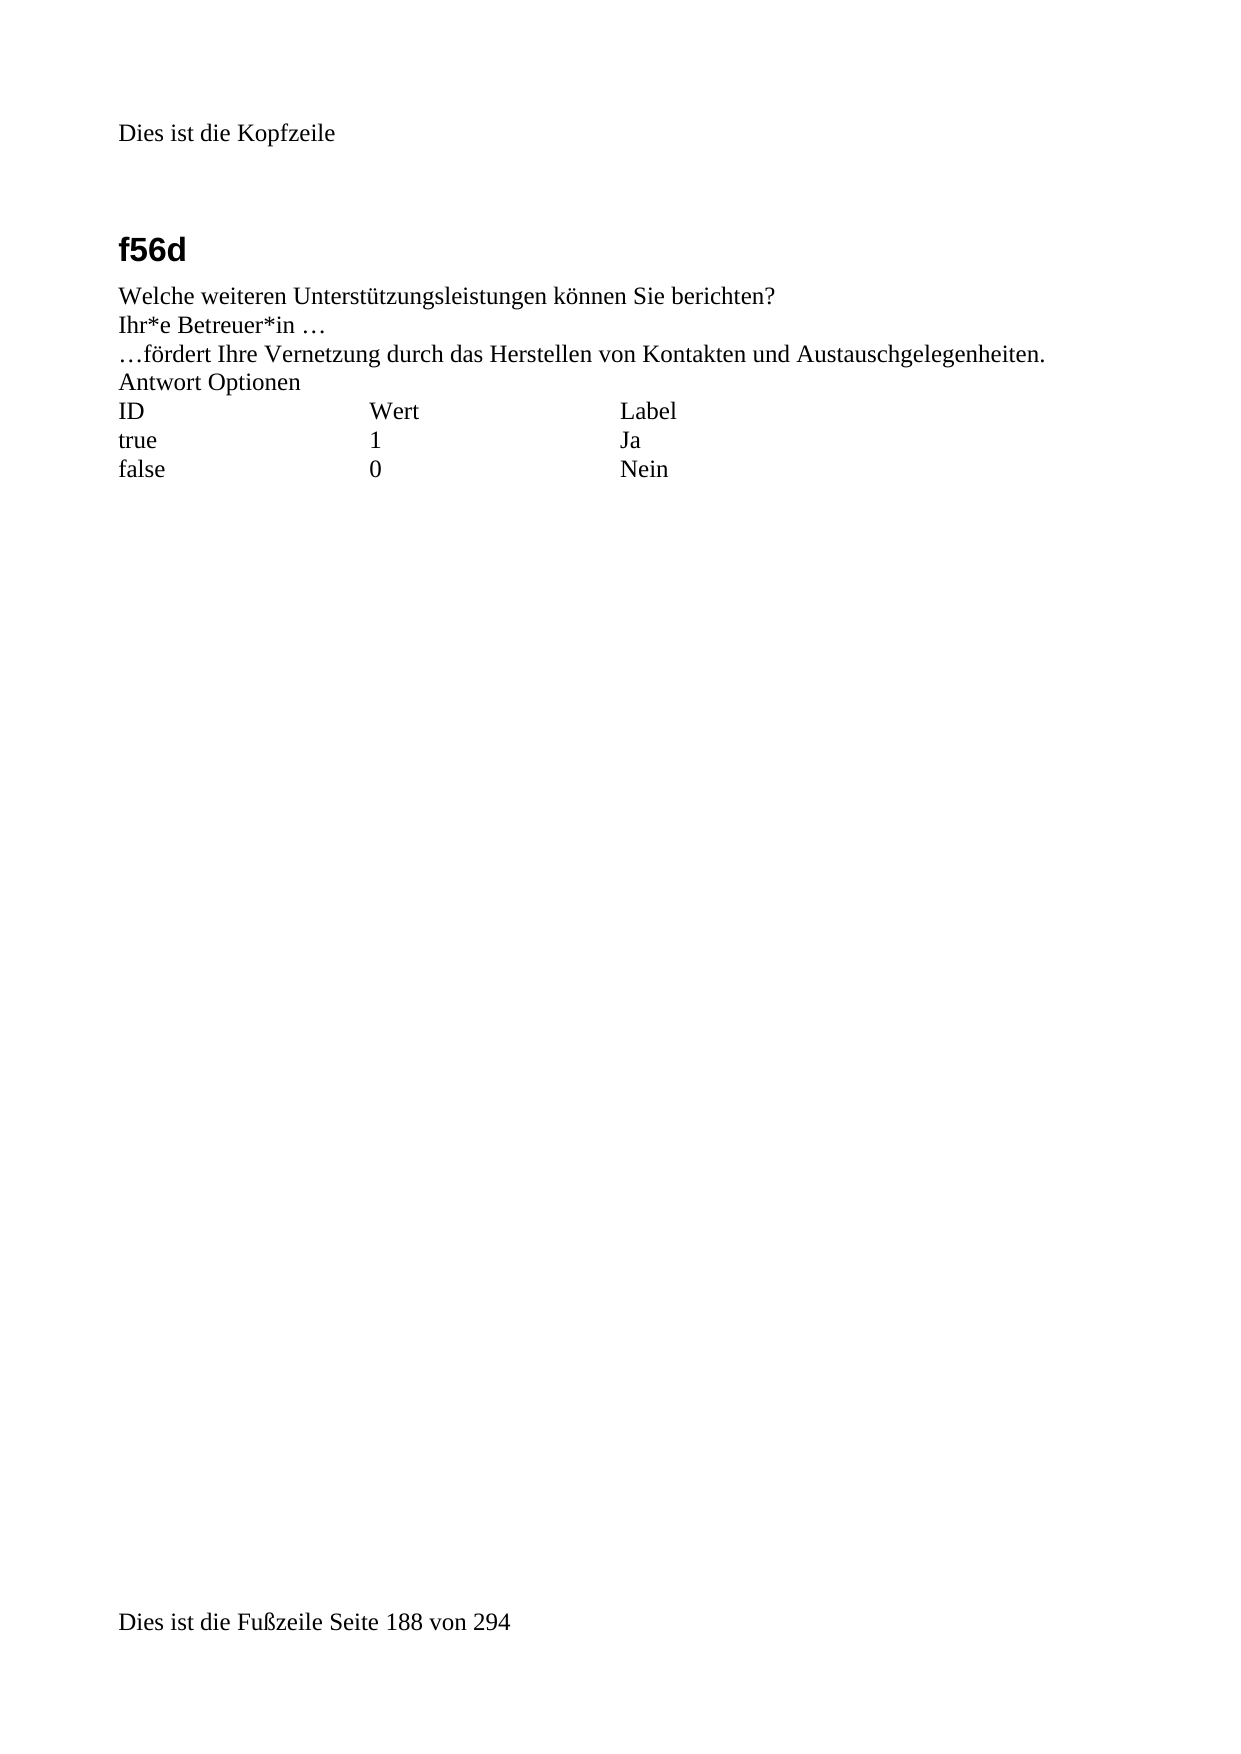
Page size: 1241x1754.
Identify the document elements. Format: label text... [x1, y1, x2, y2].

table_cell 1 [369, 425, 620, 454]
table_header Label [620, 396, 871, 425]
table_cell 0 [369, 454, 620, 482]
table_cell Nein [620, 454, 871, 482]
table_cell false [118, 454, 369, 482]
subtitle f56d [118, 230, 1122, 269]
text Antwort Optionen [118, 367, 1122, 396]
text Welche weiteren Unterstützungsleistungen können Sie berichten? [118, 281, 1122, 310]
table_header ID [118, 396, 369, 425]
table_header Wert [369, 396, 620, 425]
text …fördert Ihre Vernetzung durch das Herstellen von Kontakten und Austauschgelegenheiten. [118, 339, 1122, 367]
table_cell true [118, 425, 369, 454]
table_cell Ja [620, 425, 871, 454]
text Ihr*e Betreuer*in … [118, 310, 1122, 339]
